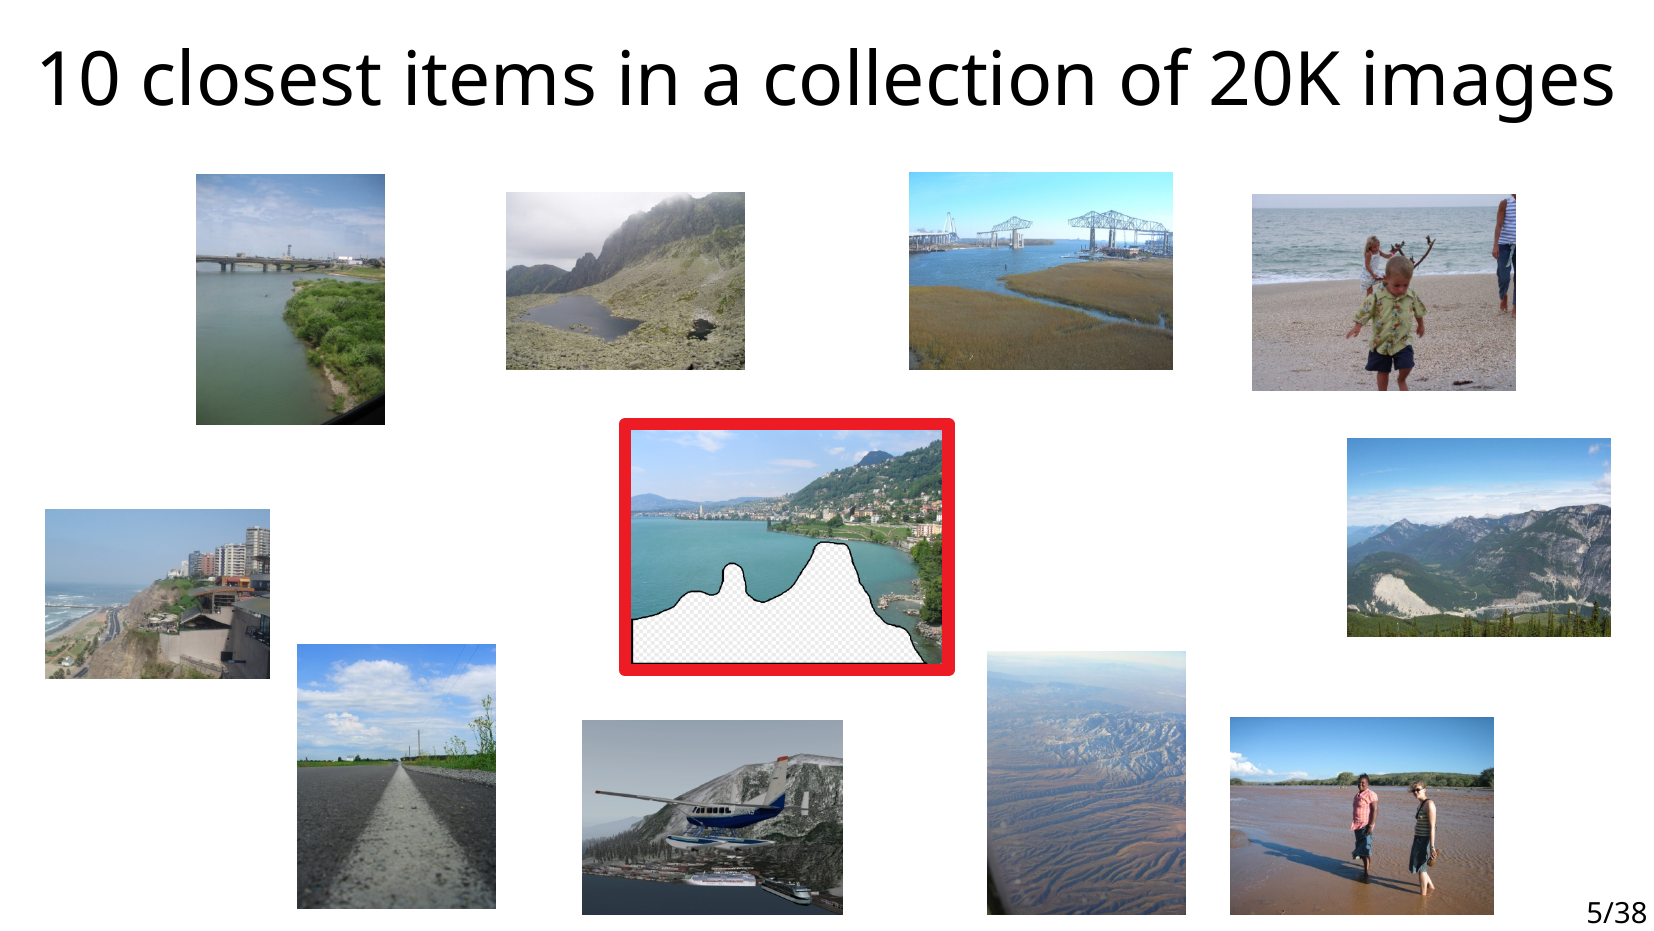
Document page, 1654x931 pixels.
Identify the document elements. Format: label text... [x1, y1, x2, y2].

picture [506, 192, 745, 371]
picture [582, 720, 843, 916]
picture [1252, 194, 1516, 391]
picture [196, 174, 385, 425]
picture [987, 651, 1186, 916]
title 10 closest items in a collection of 20K images [0, 1, 1654, 151]
picture [1230, 717, 1494, 916]
picture [1347, 438, 1611, 638]
picture [909, 172, 1173, 371]
picture [45, 509, 270, 679]
picture [297, 644, 496, 909]
picture [631, 430, 943, 664]
